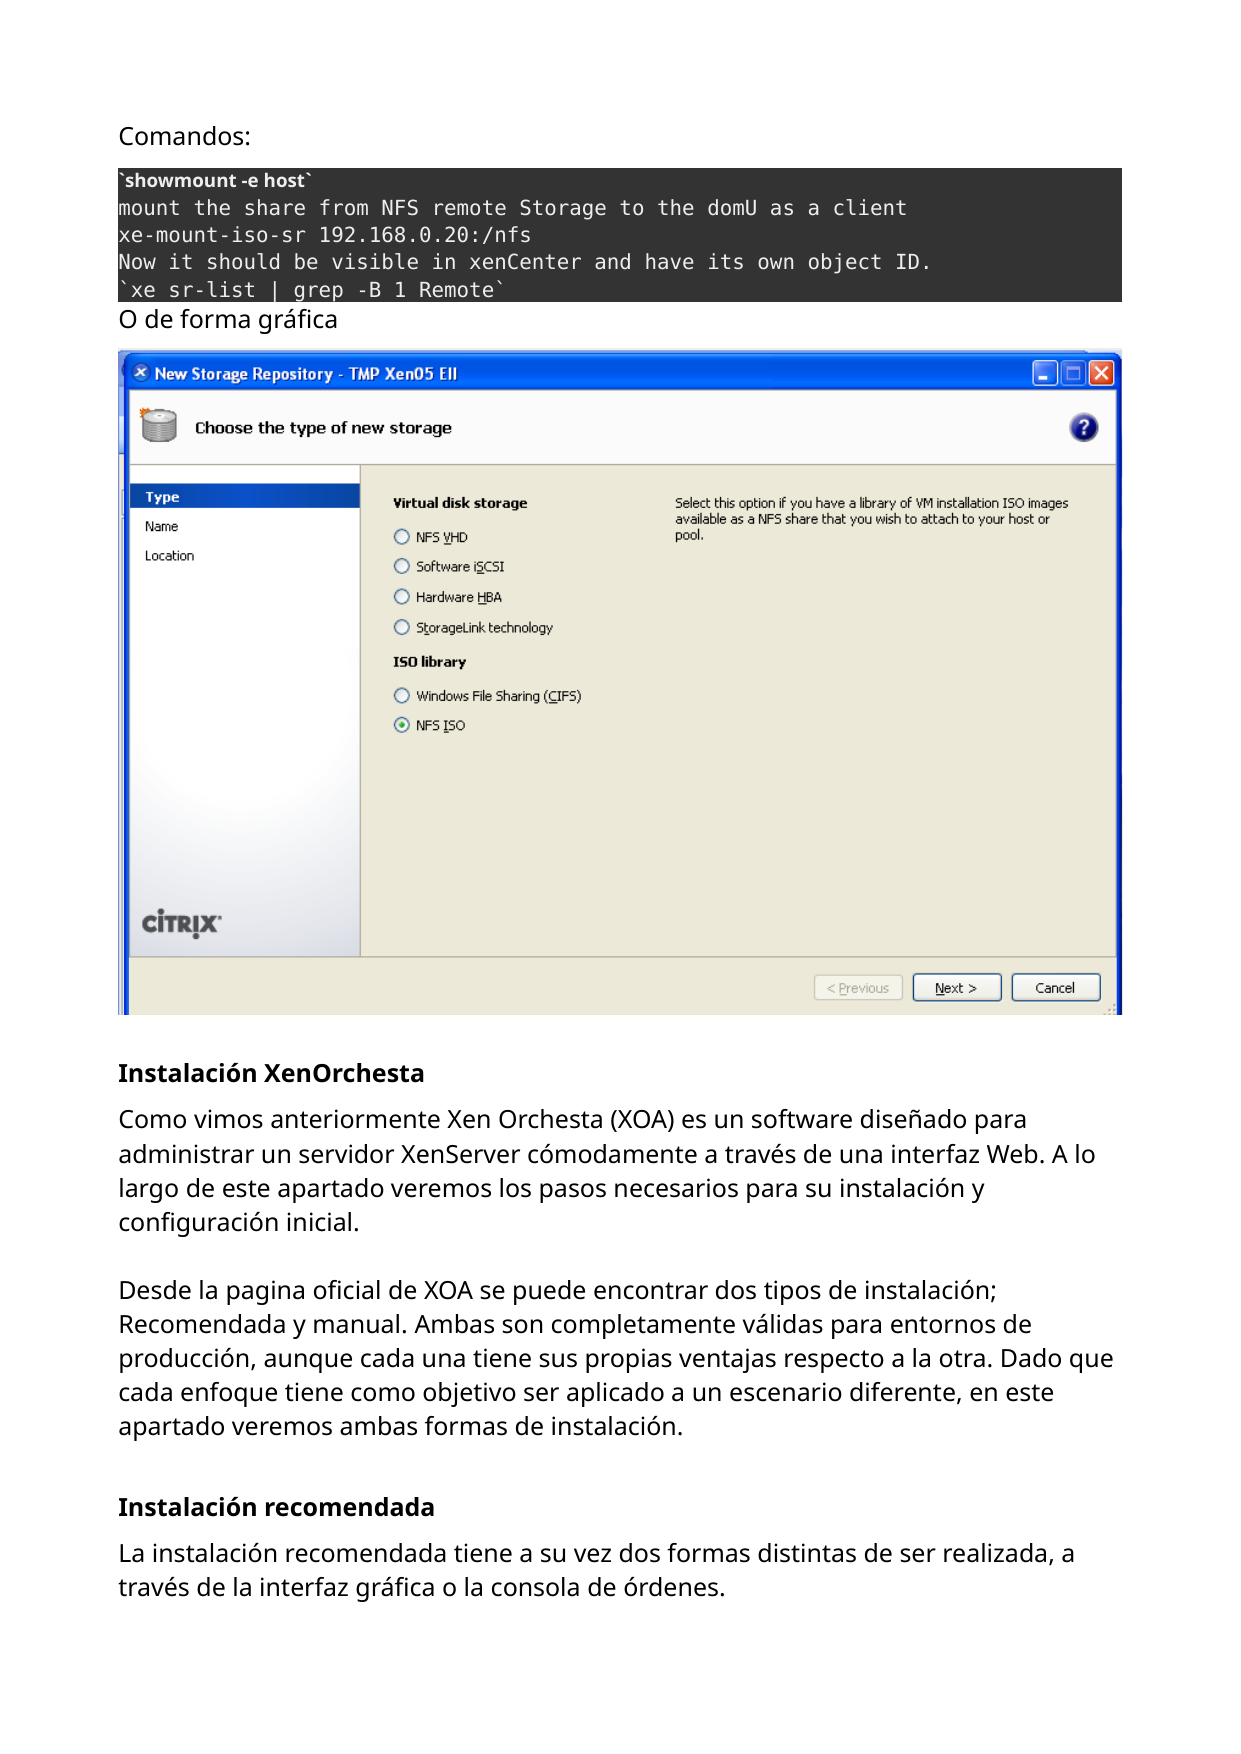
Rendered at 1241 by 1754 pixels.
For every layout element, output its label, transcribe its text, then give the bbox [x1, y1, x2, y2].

picture [118, 348, 1123, 1015]
text Instalación recomendada [118, 1489, 1122, 1523]
text Desde la pagina oficial de XOA se puede encontrar dos tipos de instalación; Recomendada y manual. Ambas son completamente válidas para entornos de producción, aunque cada una tiene sus propias ventajas respecto a la otra. Dado que cada enfoque tiene como objetivo ser aplicado a un escenario diferente, en este apartado veremos ambas formas de instalación. [118, 1272, 1122, 1443]
text `xe sr-list | grep -B 1 Remote` [118, 278, 1122, 302]
text O de forma gráfica [118, 302, 1122, 336]
text Como vimos anteriormente Xen Orchesta (XOA) es un software diseñado para administrar un servidor XenServer cómodamente a través de una interfaz Web. A lo largo de este apartado veremos los pasos necesarios para su instalación y configuración inicial. [118, 1102, 1122, 1238]
text La instalación recomendada tiene a su vez dos formas distintas de ser realizada, a través de la interfaz gráfica o la consola de órdenes. [118, 1536, 1122, 1604]
text mount the share from NFS remote Storage to the domU as a client [118, 196, 1122, 220]
text Comandos: [118, 118, 1122, 152]
text `showmount -e host` [118, 168, 1122, 193]
text xe-mount-iso-sr 192.168.0.20:/nfs [118, 223, 1122, 247]
text Instalación XenOrchesta [118, 1056, 1122, 1090]
text Now it should be visible in xenCenter and have its own object ID. [118, 250, 1122, 275]
